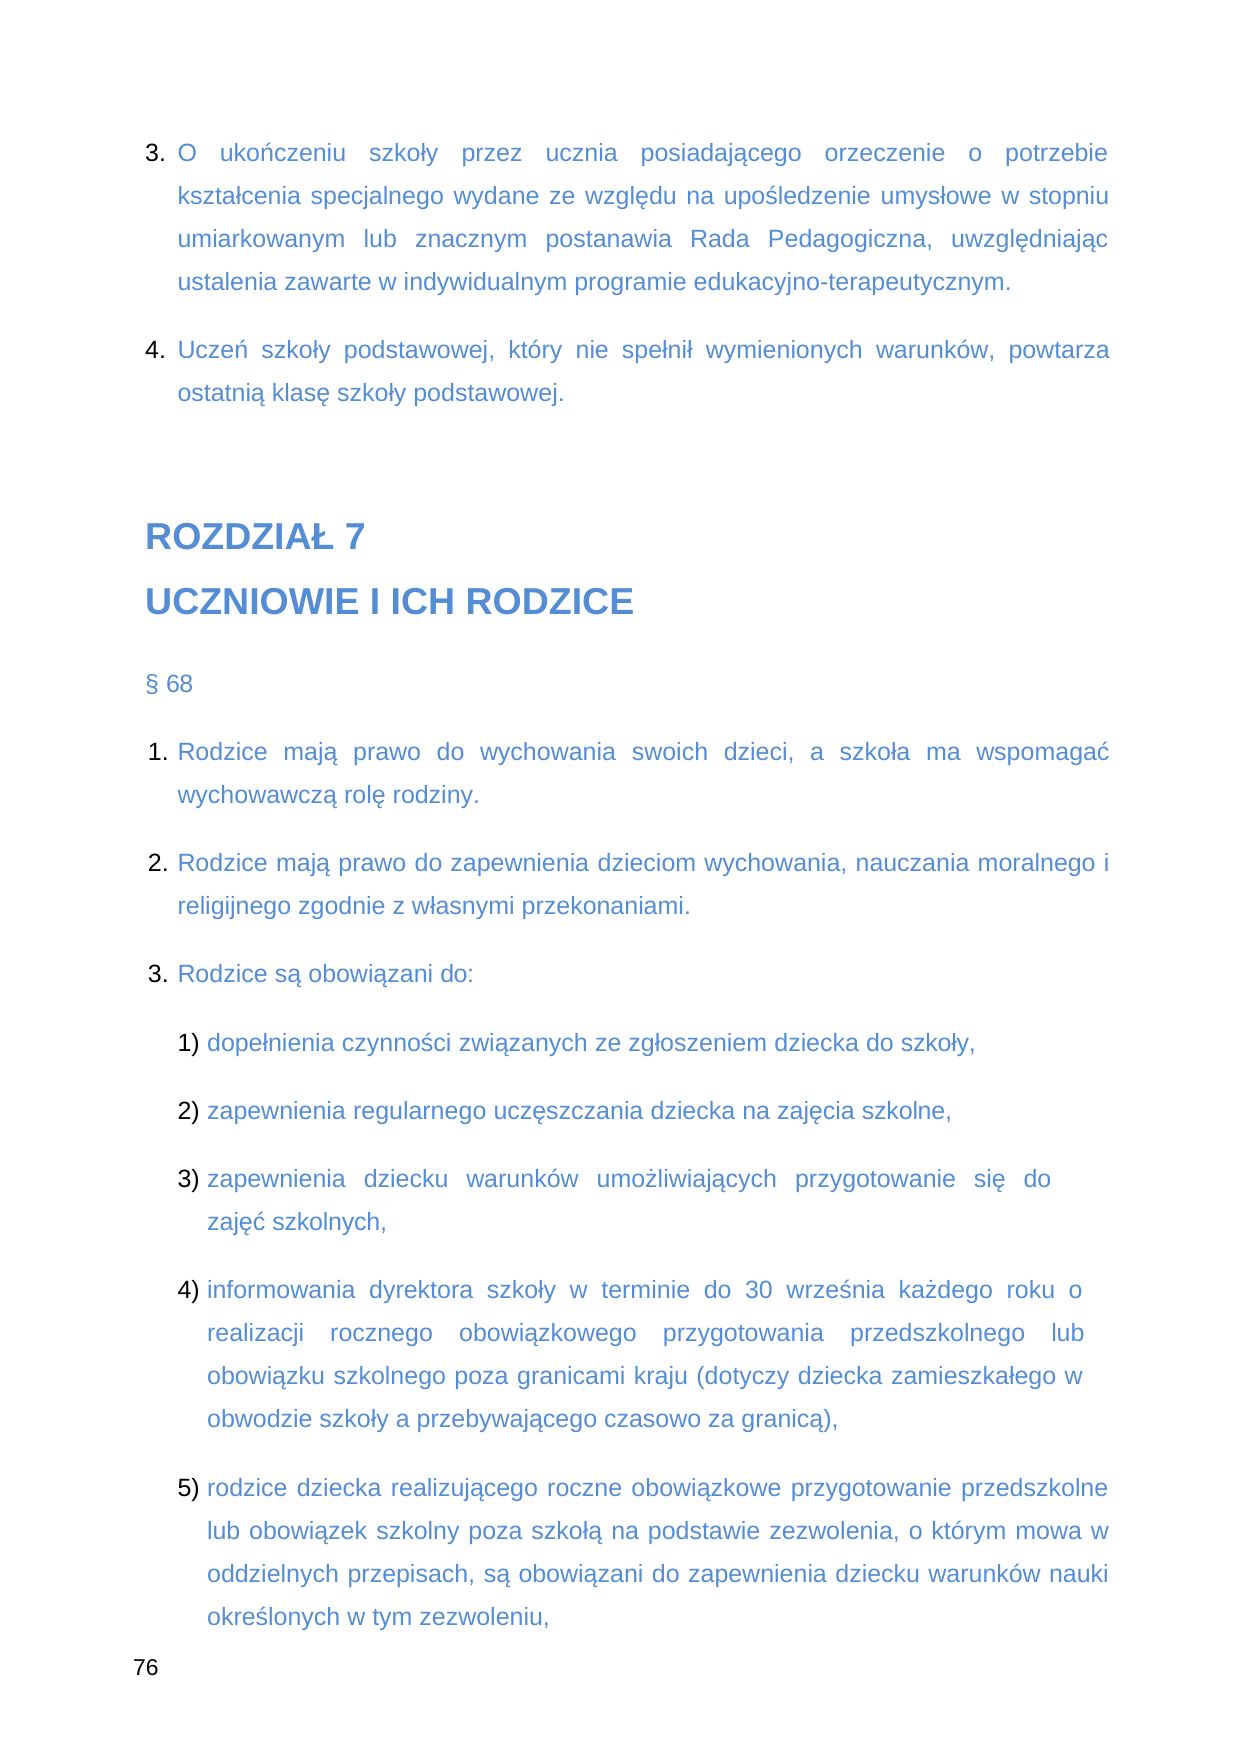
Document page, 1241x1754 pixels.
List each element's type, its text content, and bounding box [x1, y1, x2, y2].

list zapewnienia dziecku warunków umożliwiających przygotowanie się do zajęć szkolnych, [177, 1164, 1051, 1236]
list Rodzice mają prawo do zapewnienia dzieciom wychowania, nauczania moralnego i religijnego zgodnie z własnymi przekonaniami. [148, 848, 1109, 920]
subtitle § 68 [145, 669, 1105, 697]
list Rodzice są obowiązani do: [148, 959, 1109, 988]
subtitle ROZDZIAŁ 7 UCZNIOWIE I ICH RODZICE [145, 514, 1105, 622]
list zapewnienia regularnego uczęszczania dziecka na zajęcia szkolne, [177, 1096, 1105, 1124]
list rodzice dziecka realizującego roczne obowiązkowe przygotowanie przedszkolne lub obowiązek szkolny poza szkołą na podstawie zezwolenia, o którym mowa w oddzielnych przepisach, są obowiązani do zapewnienia dziecku warunków nauki określonych w tym zezwoleniu, [177, 1472, 1109, 1631]
list informowania dyrektora szkoły w terminie do 30 września każdego roku o realizacji rocznego obowiązkowego przygotowania przedszkolnego lub obowiązku szkolnego poza granicami kraju (dotyczy dziecka zamieszkałego w obwodzie szkoły a przebywającego czasowo za granicą), [177, 1275, 1084, 1433]
list dopełnienia czynności związanych ze zgłoszeniem dziecka do szkoły, [177, 1027, 1105, 1056]
list O ukończeniu szkoły przez ucznia posiadającego orzeczenie o potrzebie kształcenia specjalnego wydane ze względu na upośledzenie umysłowe w stopniu umiarkowanym lub znacznym postanawia Rada Pedagogiczna, uwzględniając ustalenia zawarte w indywidualnym programie edukacyjno-terapeutycznym. [145, 137, 1109, 296]
list Rodzice mają prawo do wychowania swoich dzieci, a szkoła ma wspomagać wychowawczą rolę rodziny. [148, 737, 1109, 809]
list Uczeń szkoły podstawowej, który nie spełnił wymienionych warunków, powtarza ostatnią klasę szkoły podstawowej. [145, 335, 1109, 407]
